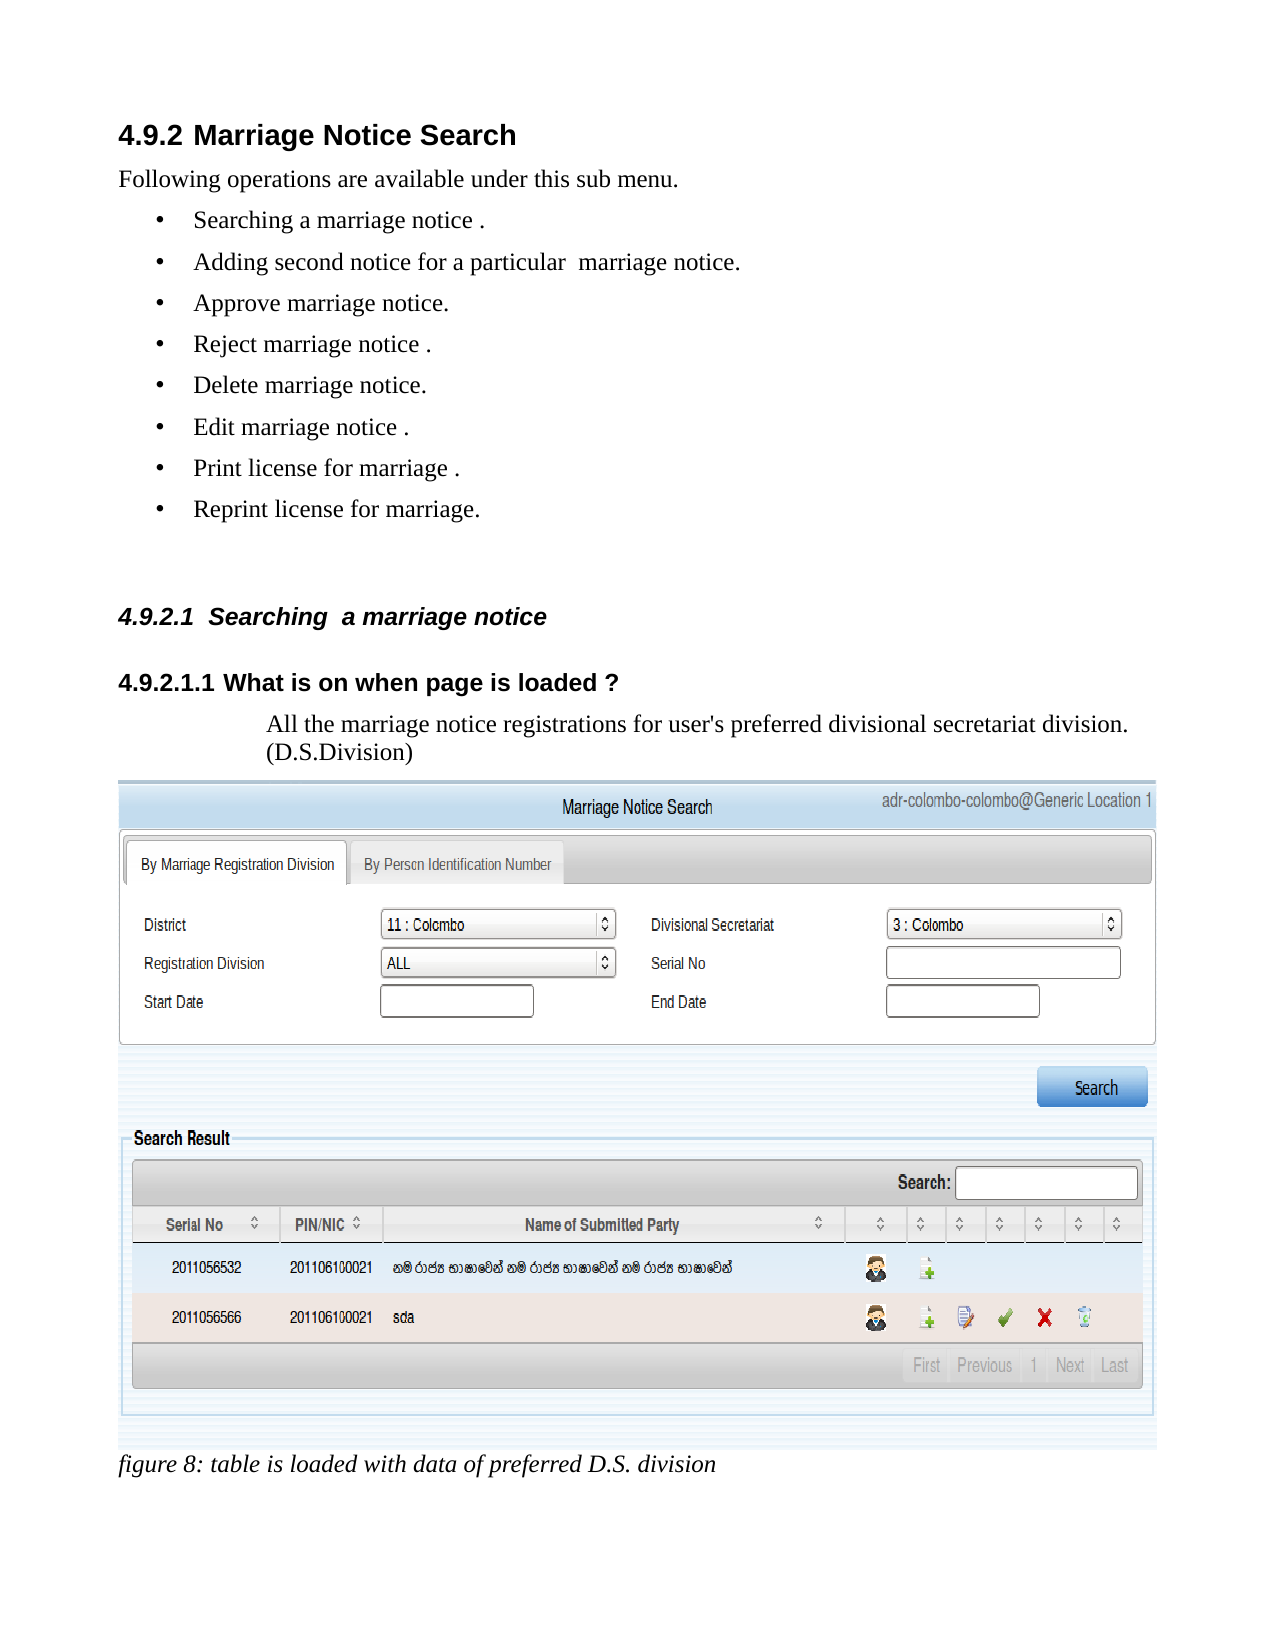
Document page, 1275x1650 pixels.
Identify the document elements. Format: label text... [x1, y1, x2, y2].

picture [118, 780, 1157, 1450]
list Approve marriage notice. [156, 288, 1157, 317]
list Edit marriage notice . [156, 412, 1157, 440]
text figure 8: table is loaded with data of preferred D.S. division [118, 1450, 1157, 1478]
subtitle Searching a marriage notice [118, 602, 1157, 630]
list Print license for marriage . [156, 453, 1157, 482]
list Reject marriage notice . [156, 329, 1157, 358]
list Searching a marriage notice . [156, 205, 1157, 234]
list Delete marriage notice. [156, 370, 1157, 399]
list Reprint license for marriage. [156, 494, 1157, 523]
subtitle Marriage Notice Search [118, 118, 1157, 152]
text Following operations are available under this sub menu. [118, 164, 1157, 193]
list Adding second notice for a particular marriage notice. [156, 247, 1157, 275]
text All the marriage notice registrations for user's preferred divisional secretariat division. (D.S.Division) [118, 709, 1157, 766]
subtitle What is on when page is loaded ? [118, 668, 1157, 696]
